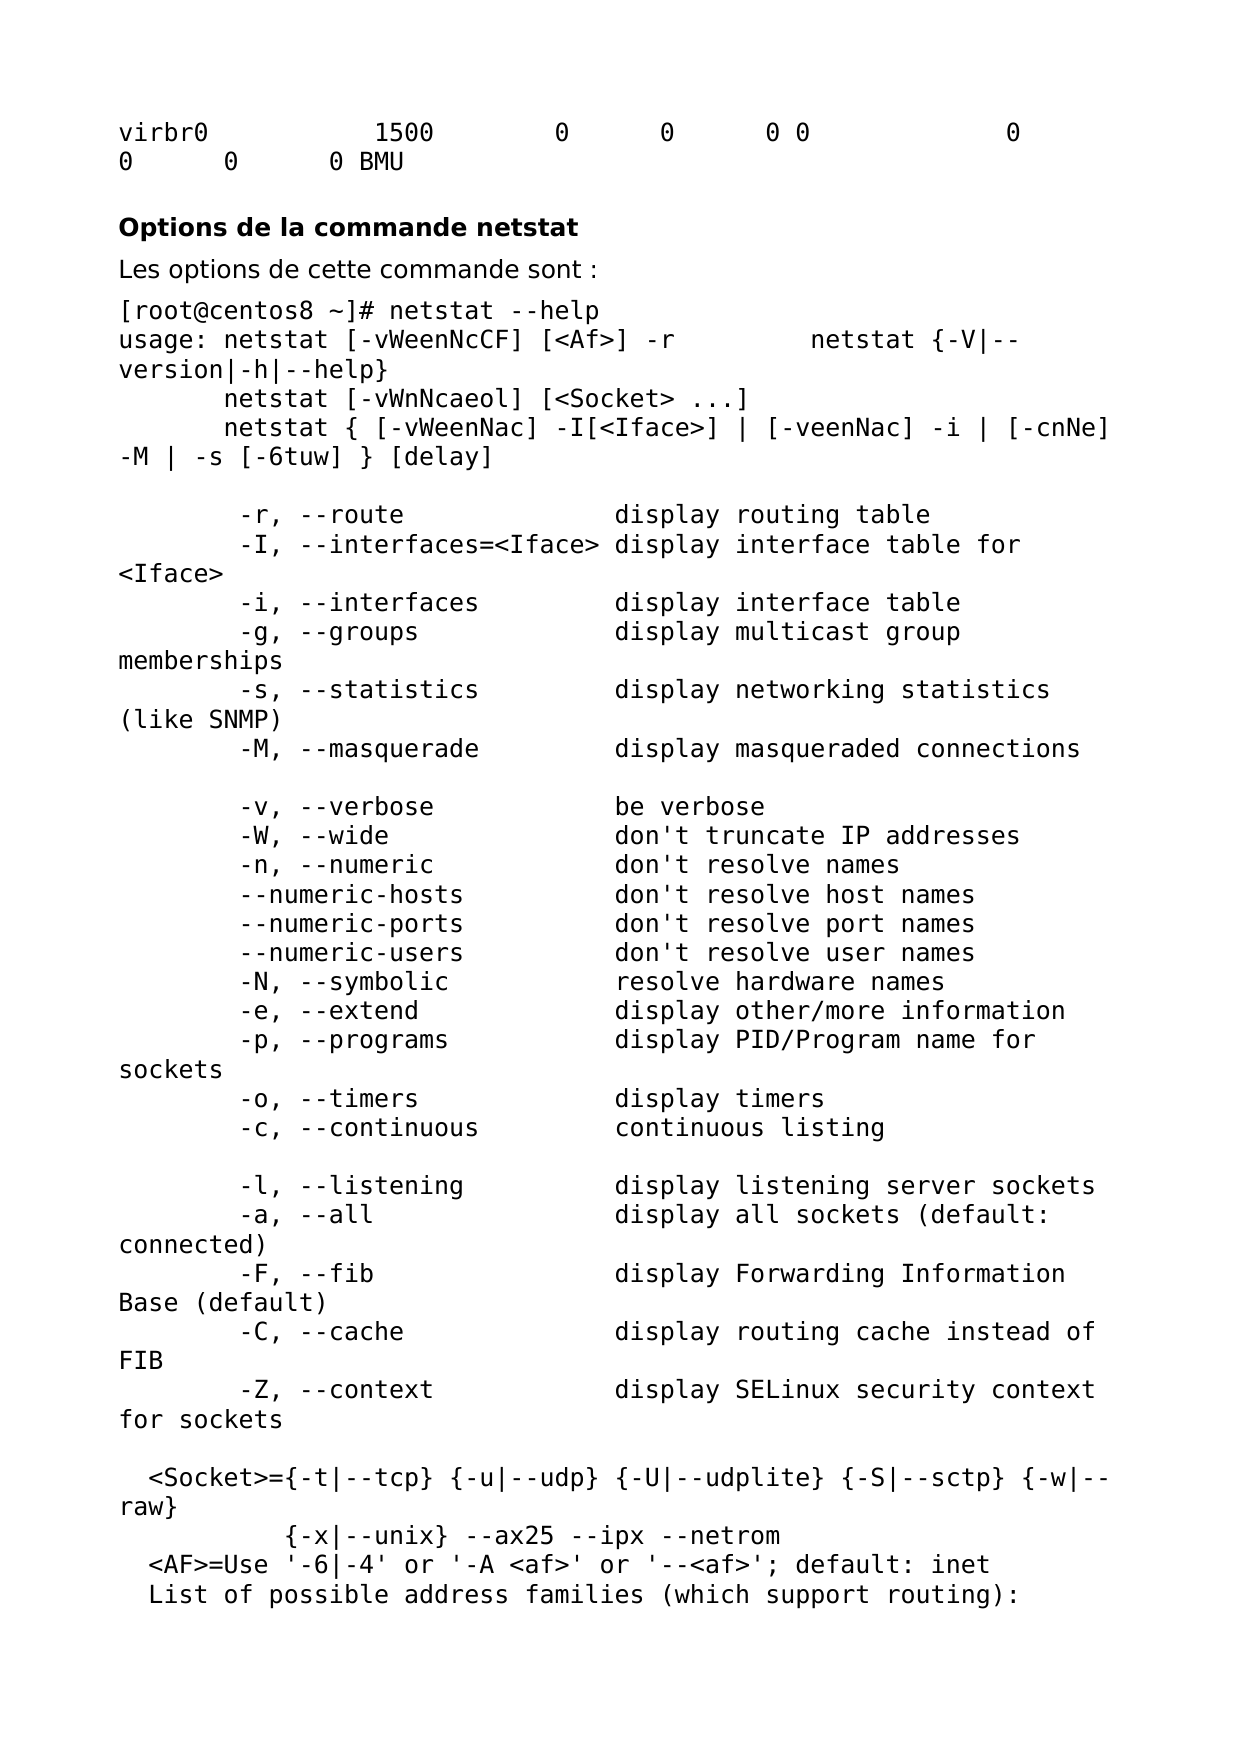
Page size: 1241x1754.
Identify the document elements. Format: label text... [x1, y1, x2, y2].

text Les options de cette commande sont : [118, 255, 1122, 284]
text [root@centos8 ~]# netstat --help usage: netstat [-vWeenNcCF] [<Af>] -r netstat {-V|--version|-h|--help} netstat [-vWnNcaeol] [<Socket> ...] netstat { [-vWeenNac] -I[<Iface>] | [-veenNac] -i | [-cnNe] -M | -s [-6tuw] } [delay] -r, --route display routing table -I, --interfaces=<Iface> display interface table for <Iface> -i, --interfaces display interface table -g, --groups display multicast group memberships -s, --statistics display networking statistics (like SNMP) -M, --masquerade display masqueraded connections -v, --verbose be verbose -W, --wide don't truncate IP addresses -n, --numeric don't resolve names --numeric-hosts don't resolve host names --numeric-ports don't resolve port names --numeric-users don't resolve user names -N, --symbolic resolve hardware names -e, --extend display other/more information -p, --programs display PID/Program name for sockets -o, --timers display timers -c, --continuous continuous listing -l, --listening display listening server sockets -a, --all display all sockets (default: connected) -F, --fib display Forwarding Information Base (default) -C, --cache display routing cache instead of FIB -Z, --context display SELinux security context for sockets <Socket>={-t|--tcp} {-u|--udp} {-U|--udplite} {-S|--sctp} {-w|--raw} {-x|--unix} --ax25 --ipx --netrom <AF>=Use '-6|-4' or '-A <af>' or '--<af>'; default: inet List of possible address families (which support routing): [118, 297, 1122, 1609]
text virbr0 1500 0 0 0 0 0 0 0 0 BMU [118, 118, 1122, 176]
subtitle Options de la commande netstat [118, 213, 1122, 242]
